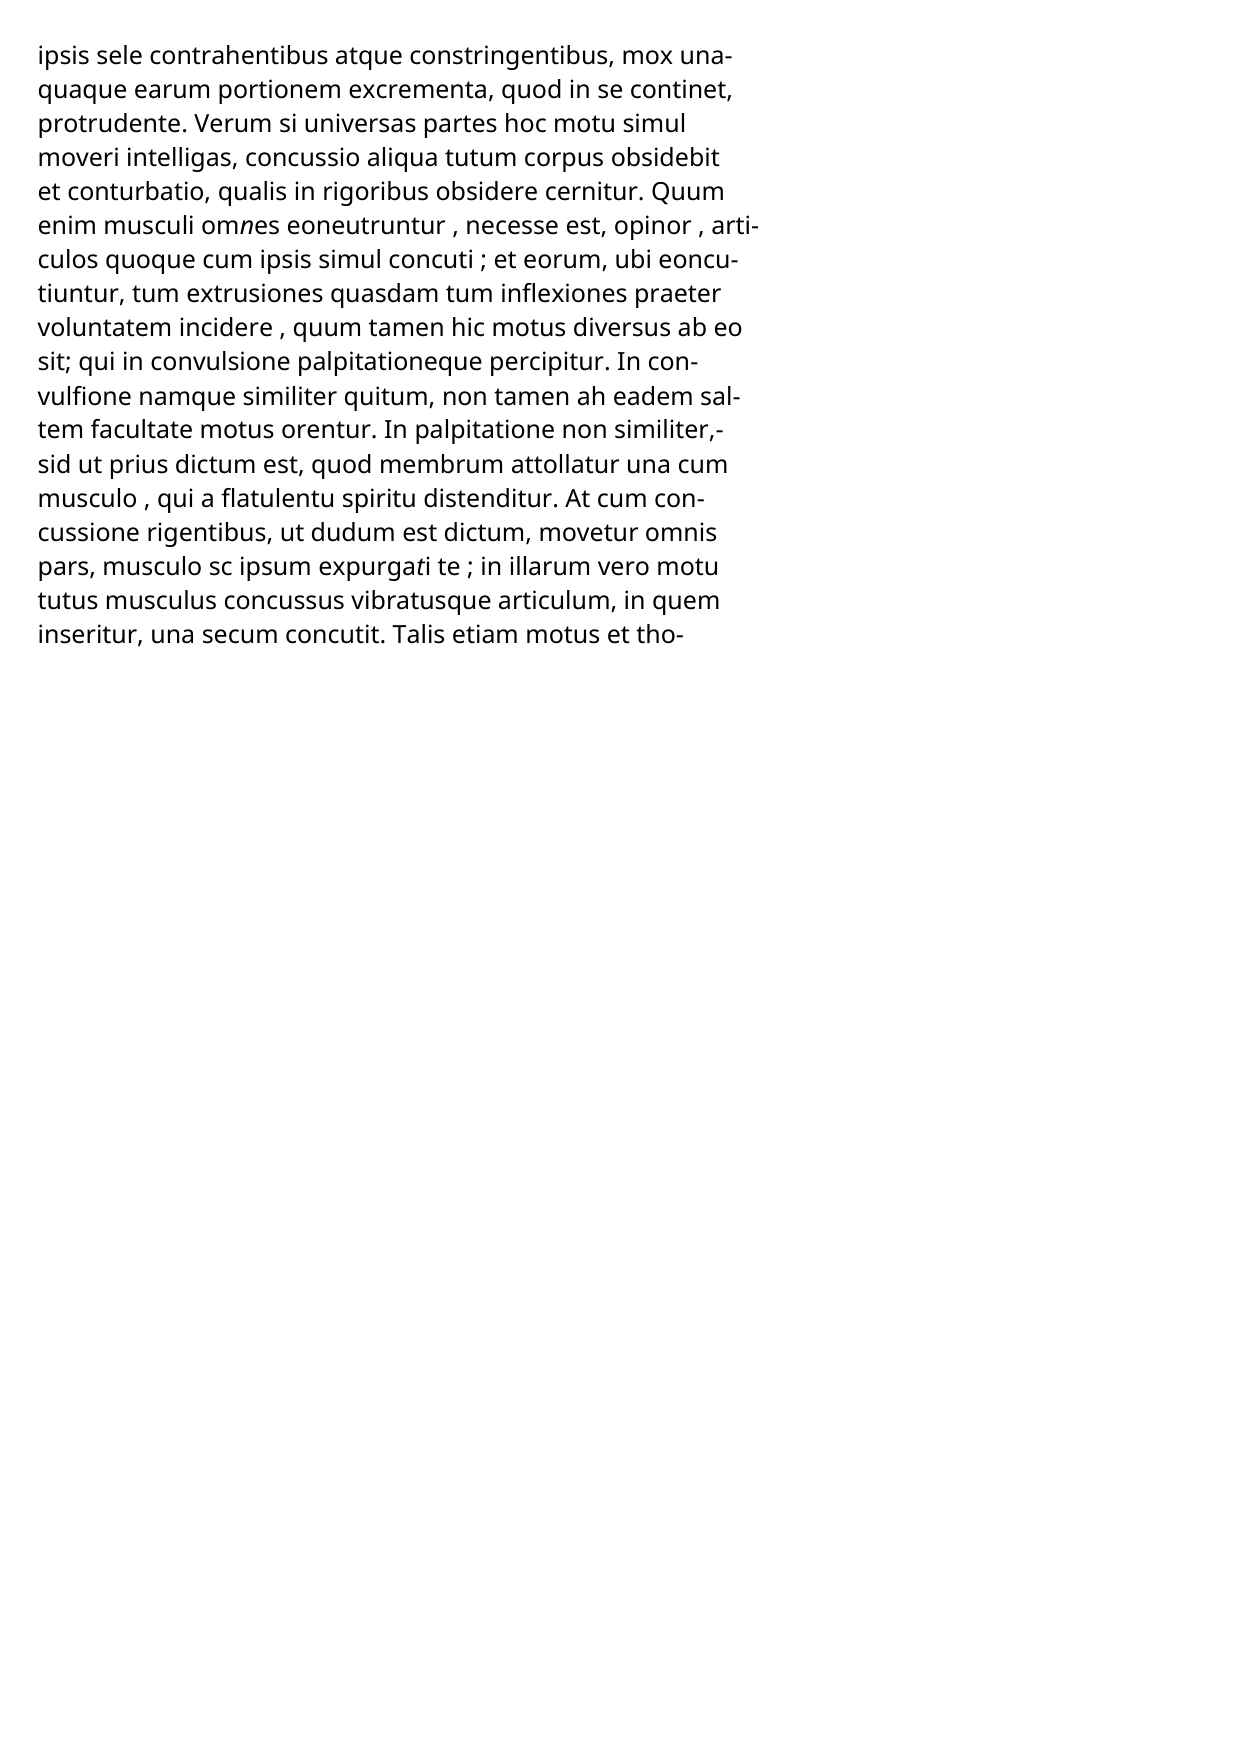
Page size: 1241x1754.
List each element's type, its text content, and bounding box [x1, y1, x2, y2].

text ipsis sele contrahentibus atque constringentibus, mox una- quaque earum portionem excrementa, quod in se continet, protrudente. Verum si universas partes hoc motu simul moveri intelligas, concussio aliqua tutum corpus obsidebit et conturbatio, qualis in rigoribus obsidere cernitur. Quum enim musculi omnes eoneutruntur , necesse est, opinor , arti- culos quoque cum ipsis simul concuti ; et eorum, ubi eoncu- tiuntur, tum extrusiones quasdam tum inflexiones praeter voluntatem incidere , quum tamen hic motus diversus ab eo sit; qui in convulsione palpitationeque percipitur. In con- vulfione namque similiter quitum, non tamen ah eadem sal- tem facultate motus orentur. In palpitatione non similiter,- sid ut prius dictum est, quod membrum attollatur una cum musculo , qui a flatulentu spiritu distenditur. At cum con- cussione rigentibus, ut dudum est dictum, movetur omnis pars, musculo sc ipsum expurgati te ; in illarum vero motu tutus musculus concussus vibratusque articulum, in quem inseritur, una secum concutit. Talis etiam motus et tho- [37, 37, 1203, 651]
